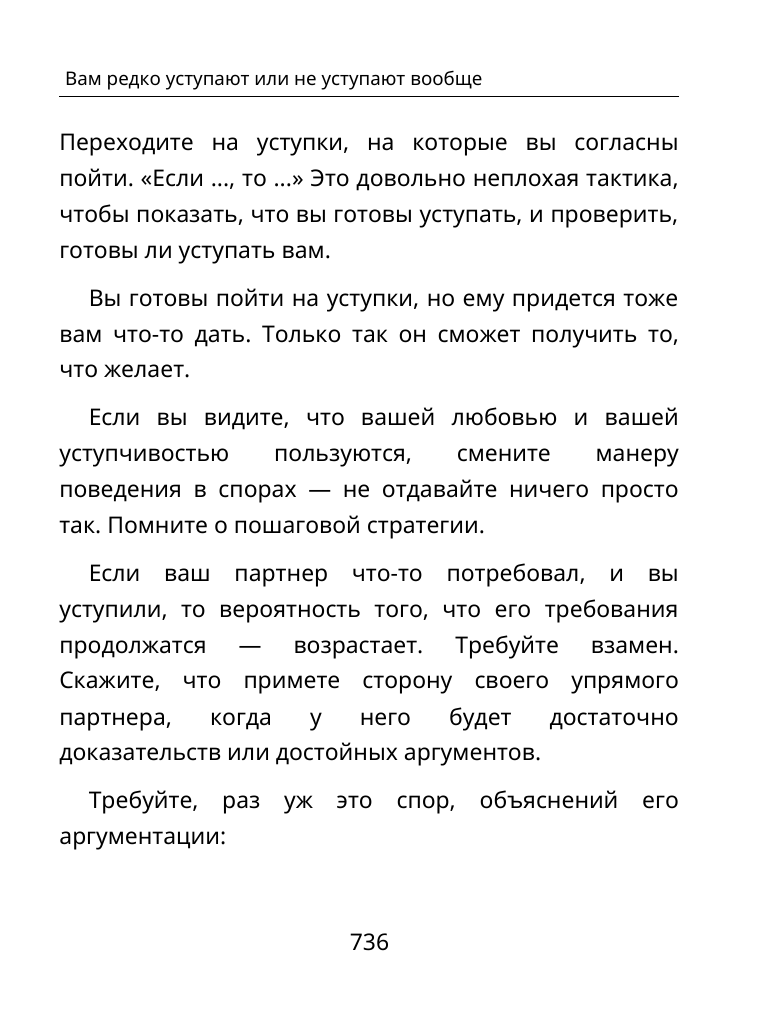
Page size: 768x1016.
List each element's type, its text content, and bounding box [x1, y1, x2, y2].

text Если вы видите, что вашей любовью и вашей уступчивостью пользуются, смените манеру поведения в спорах — не отдавайте ничего просто так. Помните о пошаговой стратегии. [59, 401, 679, 540]
text Вы готовы пойти на уступки, но ему придется тоже вам что-то дать. Только так он сможет получить то, что желает. [59, 282, 679, 385]
text Требуйте, раз уж это спор, объяснений его аргументации: [59, 784, 679, 851]
text Если ваш партнер что-то потребовал, и вы уступили, то вероятность того, что его требования продолжатся — возрастает. Требуйте взамен. Скажите, что примете сторону своего упрямого партнера, когда у него будет достаточно доказательств или достойных аргументов. [59, 557, 679, 768]
text Переходите на уступки, на которые вы согласны пойти. «Если ..., то ...» Это довольно неплохая тактика, чтобы показать, что вы готовы уступать, и проверить, готовы ли уступать вам. [59, 126, 679, 265]
